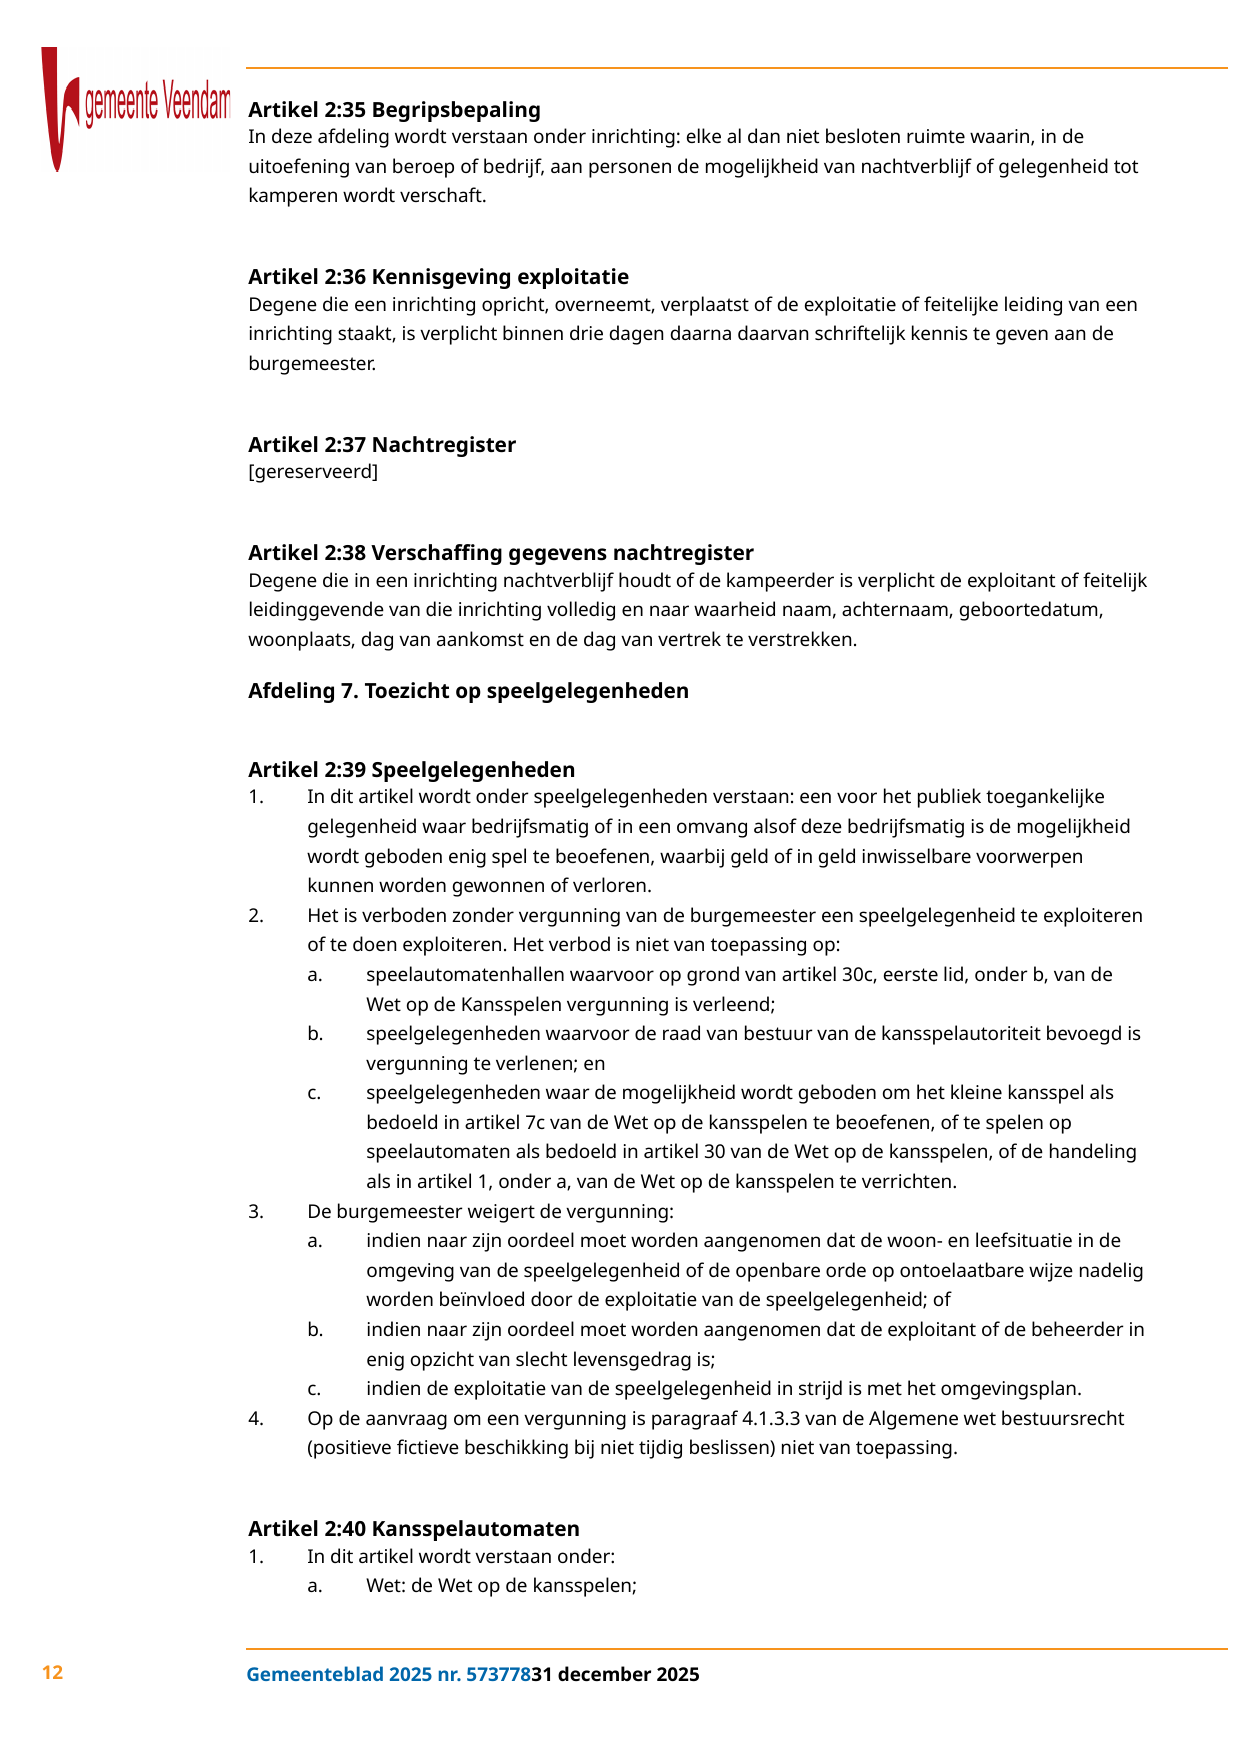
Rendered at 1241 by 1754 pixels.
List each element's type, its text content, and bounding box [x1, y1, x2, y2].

list Wet: de Wet op de kansspelen; [307, 1573, 1152, 1598]
text Artikel 2:37 Nachtregister [248, 430, 1152, 458]
list speelgelegenheden waar de mogelijkheid wordt geboden om het kleine kansspel als bedoeld in artikel 7c van de Wet op de kansspelen te beoefenen, of te spelen op speelautomaten als bedoeld in artikel 30 van de Wet op de kansspelen, of de handeling als in artikel 1, onder a, van de Wet op de kansspelen te verrichten. [307, 1079, 1152, 1194]
text Artikel 2:39 Speelgelegenheden [248, 755, 1152, 784]
list In dit artikel wordt onder speelgelegenheden verstaan: een voor het publiek toegankelijke gelegenheid waar bedrijfsmatig of in een omvang alsof deze bedrijfsmatig is de mogelijkheid wordt geboden enig spel te beoefenen, waarbij geld of in geld inwisselbare voorwerpen kunnen worden gewonnen of verloren. [248, 784, 1152, 898]
list indien de exploitatie van de speelgelegenheid in strijd is met het omgevingsplan. [307, 1375, 1152, 1401]
list In dit artikel wordt verstaan onder: [248, 1543, 1152, 1569]
list Op de aanvraag om een vergunning is paragraaf 4.1.3.3 van de Algemene wet bestuursrecht (positieve fictieve beschikking bij niet tijdig beslissen) niet van toepassing. [248, 1405, 1152, 1460]
list Het is verboden zonder vergunning van de burgemeester een speelgelegenheid te exploiteren of te doen exploiteren. Het verbod is niet van toepassing op: [248, 902, 1152, 957]
text Afdeling 7. Toezicht op speelgelegenheden [248, 676, 1152, 705]
list De burgemeester weigert de vergunning: [248, 1198, 1152, 1224]
list indien naar zijn oordeel moet worden aangenomen dat de woon- en leefsituatie in de omgeving van de speelgelegenheid of de openbare orde op ontoelaatbare wijze nadelig worden beïnvloed door de exploitatie van de speelgelegenheid; of [307, 1227, 1152, 1312]
text [gereserveerd] [248, 458, 1152, 484]
text Artikel 2:36 Kennisgeving exploitatie [248, 262, 1152, 291]
list speelgelegenheden waarvoor de raad van bestuur van de kansspelautoriteit bevoegd is vergunning te verlenen; en [307, 1020, 1152, 1076]
text Artikel 2:40 Kansspelautomaten [248, 1514, 1152, 1543]
list indien naar zijn oordeel moet worden aangenomen dat de exploitant of de beheerder in enig opzicht van slecht levensgedrag is; [307, 1316, 1152, 1372]
text Artikel 2:38 Verschaffing gegevens nachtregister [248, 538, 1152, 567]
text Degene die in een inrichting nachtverblijf houdt of de kampeerder is verplicht de exploitant of feitelijk leidinggevende van die inrichting volledig en naar waarheid naam, achternaam, geboortedatum, woonplaats, dag van aankomst en de dag van vertrek te verstrekken. [248, 567, 1152, 652]
text Degene die een inrichting opricht, overneemt, verplaatst of de exploitatie of feitelijke leiding van een inrichting staakt, is verplicht binnen drie dagen daarna daarvan schriftelijk kennis te geven aan de burgemeester. [248, 291, 1152, 376]
picture [41, 47, 231, 172]
text Artikel 2:35 Begripsbepaling [248, 95, 1152, 123]
list speelautomatenhallen waarvoor op grond van artikel 30c, eerste lid, onder b, van de Wet op de Kansspelen vergunning is verleend; [307, 961, 1152, 1017]
text In deze afdeling wordt verstaan onder inrichting: elke al dan niet besloten ruimte waarin, in de uitoefening van beroep of bedrijf, aan personen de mogelijkheid van nachtverblijf of gelegenheid tot kamperen wordt verschaft. [248, 123, 1152, 208]
